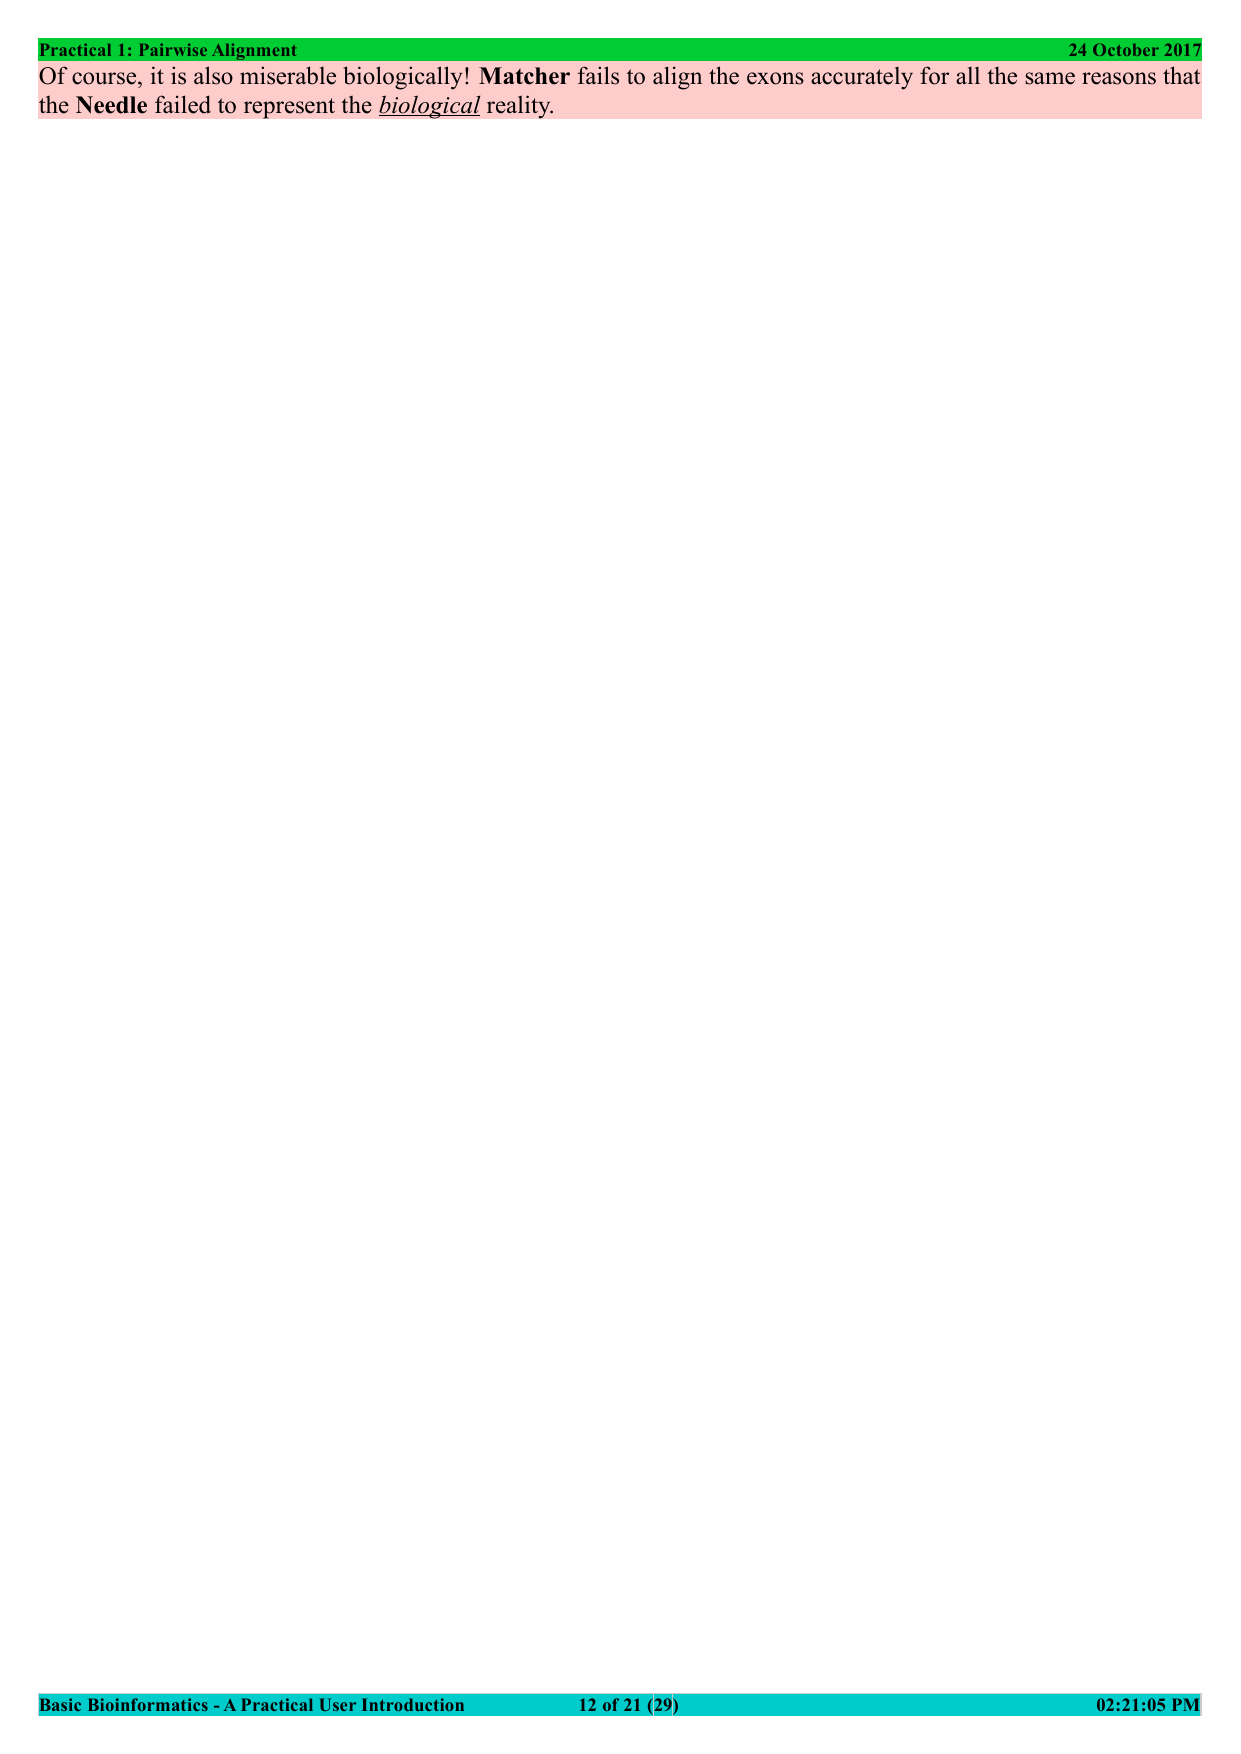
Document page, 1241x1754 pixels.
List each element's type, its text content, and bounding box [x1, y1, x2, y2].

text Of course, it is also miserable biologically! Matcher fails to align the exons accurately for all the same reasons that the Needle failed to represent the biological reality. [38, 61, 1202, 119]
